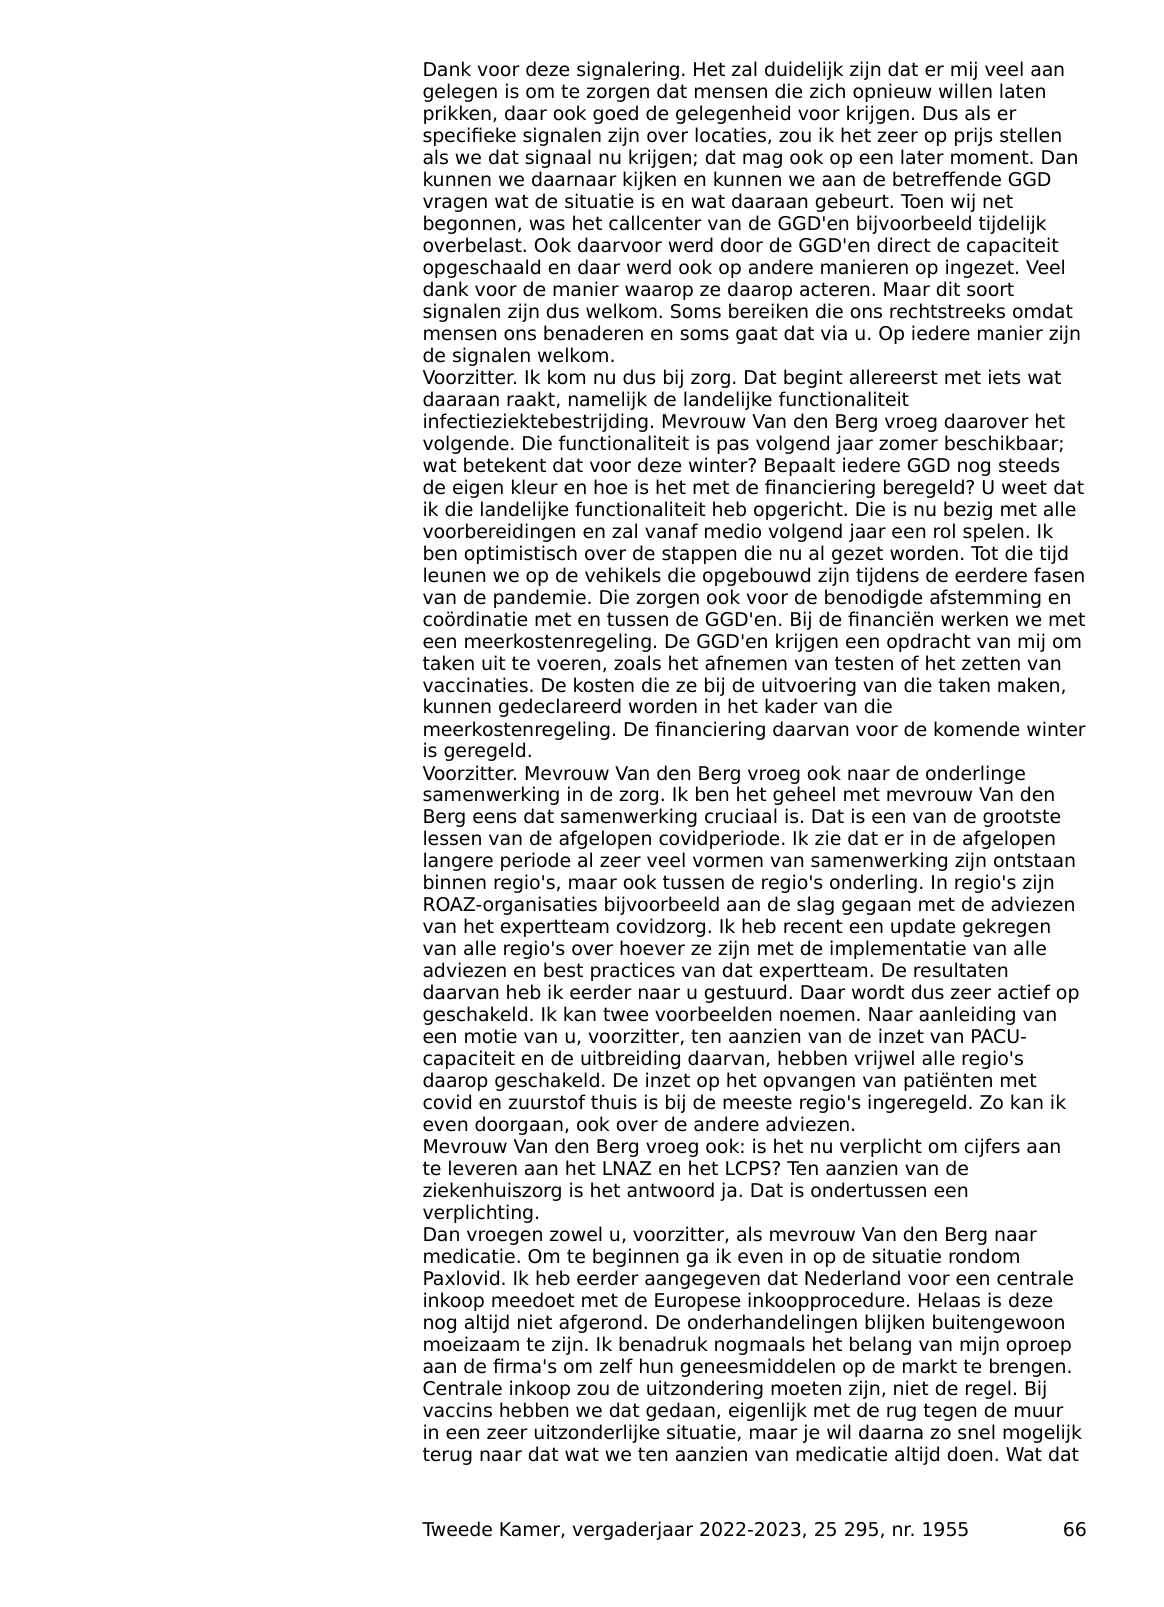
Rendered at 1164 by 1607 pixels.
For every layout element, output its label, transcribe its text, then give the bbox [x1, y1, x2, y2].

text Voorzitter. Mevrouw Van den Berg vroeg ook naar de onderlinge samenwerking in de zorg. Ik ben het geheel met mevrouw Van den Berg eens dat samenwerking cruciaal is. Dat is een van de grootste lessen van de afgelopen covidperiode. Ik zie dat er in de afgelopen langere periode al zeer veel vormen van samenwerking zijn ontstaan binnen regio's, maar ook tussen de regio's onderling. In regio's zijn ROAZ-organisaties bijvoorbeeld aan de slag gegaan met de adviezen van het expertteam covidzorg. Ik heb recent een update gekregen van alle regio's over hoever ze zijn met de implementatie van alle adviezen en best practices van dat expertteam. De resultaten daarvan heb ik eerder naar u gestuurd. Daar wordt dus zeer actief op geschakeld. Ik kan twee voorbeelden noemen. Naar aanleiding van een motie van u, voorzitter, ten aanzien van de inzet van PACU-capaciteit en de uitbreiding daarvan, hebben vrijwel alle regio's daarop geschakeld. De inzet op het opvangen van patiënten met covid en zuurstof thuis is bij de meeste regio's ingeregeld. Zo kan ik even doorgaan, ook over de andere adviezen. [422, 762, 1087, 1136]
text Mevrouw Van den Berg vroeg ook: is het nu verplicht om cijfers aan te leveren aan het LNAZ en het LCPS? Ten aanzien van de ziekenhuiszorg is het antwoord ja. Dat is ondertussen een verplichting. [422, 1136, 1087, 1224]
text Dan vroegen zowel u, voorzitter, als mevrouw Van den Berg naar medicatie. Om te beginnen ga ik even in op de situatie rondom Paxlovid. Ik heb eerder aangegeven dat Nederland voor een centrale inkoop meedoet met de Europese inkoopprocedure. Helaas is deze nog altijd niet afgerond. De onderhandelingen blijken buitengewoon moeizaam te zijn. Ik benadruk nogmaals het belang van mijn oproep aan de firma's om zelf hun geneesmiddelen op de markt te brengen. Centrale inkoop zou de uitzondering moeten zijn, niet de regel. Bij vaccins hebben we dat gedaan, eigenlijk met de rug tegen de muur in een zeer uitzonderlijke situatie, maar je wil daarna zo snel mogelijk terug naar dat wat we ten aanzien van medicatie altijd doen. Wat dat [422, 1224, 1087, 1466]
text Voorzitter. Ik kom nu dus bij zorg. Dat begint allereerst met iets wat daaraan raakt, namelijk de landelijke functionaliteit infectieziektebestrijding. Mevrouw Van den Berg vroeg daarover het volgende. Die functionaliteit is pas volgend jaar zomer beschikbaar; wat betekent dat voor deze winter? Bepaalt iedere GGD nog steeds de eigen kleur en hoe is het met de financiering beregeld? U weet dat ik die landelijke functionaliteit heb opgericht. Die is nu bezig met alle voorbereidingen en zal vanaf medio volgend jaar een rol spelen. Ik ben optimistisch over de stappen die nu al gezet worden. Tot die tijd leunen we op de vehikels die opgebouwd zijn tijdens de eerdere fasen van de pandemie. Die zorgen ook voor de benodigde afstemming en coördinatie met en tussen de GGD'en. Bij de financiën werken we met een meerkostenregeling. De GGD'en krijgen een opdracht van mij om taken uit te voeren, zoals het afnemen van testen of het zetten van vaccinaties. De kosten die ze bij de uitvoering van die taken maken, kunnen gedeclareerd worden in het kader van die meerkostenregeling. De financiering daarvan voor de komende winter is geregeld. [422, 367, 1087, 762]
text Dank voor deze signalering. Het zal duidelijk zijn dat er mij veel aan gelegen is om te zorgen dat mensen die zich opnieuw willen laten prikken, daar ook goed de gelegenheid voor krijgen. Dus als er specifieke signalen zijn over locaties, zou ik het zeer op prijs stellen als we dat signaal nu krijgen; dat mag ook op een later moment. Dan kunnen we daarnaar kijken en kunnen we aan de betreffende GGD vragen wat de situatie is en wat daaraan gebeurt. Toen wij net begonnen, was het callcenter van de GGD'en bijvoorbeeld tijdelijk overbelast. Ook daarvoor werd door de GGD'en direct de capaciteit opgeschaald en daar werd ook op andere manieren op ingezet. Veel dank voor de manier waarop ze daarop acteren. Maar dit soort signalen zijn dus welkom. Soms bereiken die ons rechtstreeks omdat mensen ons benaderen en soms gaat dat via u. Op iedere manier zijn de signalen welkom. [422, 59, 1087, 367]
